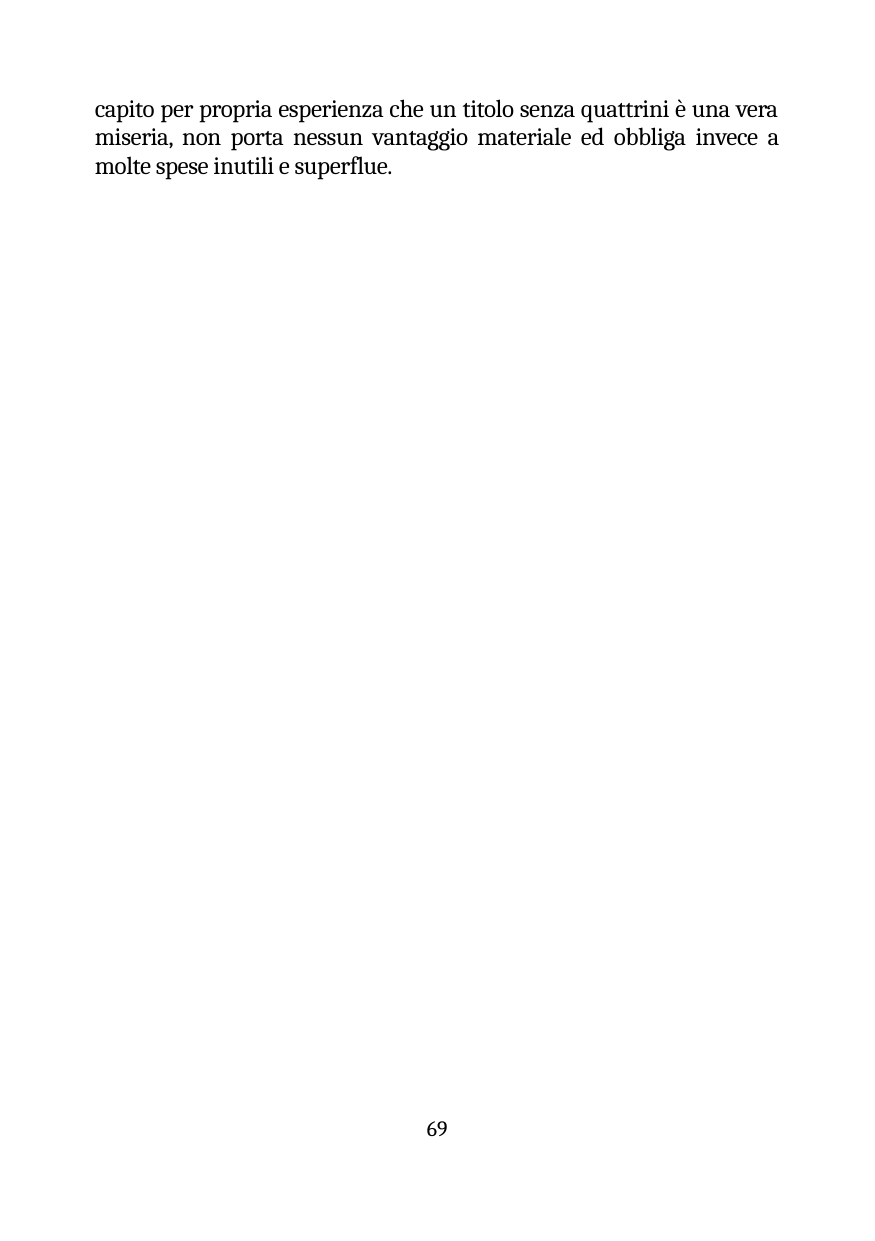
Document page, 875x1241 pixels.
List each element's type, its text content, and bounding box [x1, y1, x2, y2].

text capito per propria esperienza che un titolo senza quattrini è una vera miseria, non porta nessun vantaggio materiale ed obbliga invece a molte spese inutili e superflue. [94, 94, 779, 181]
